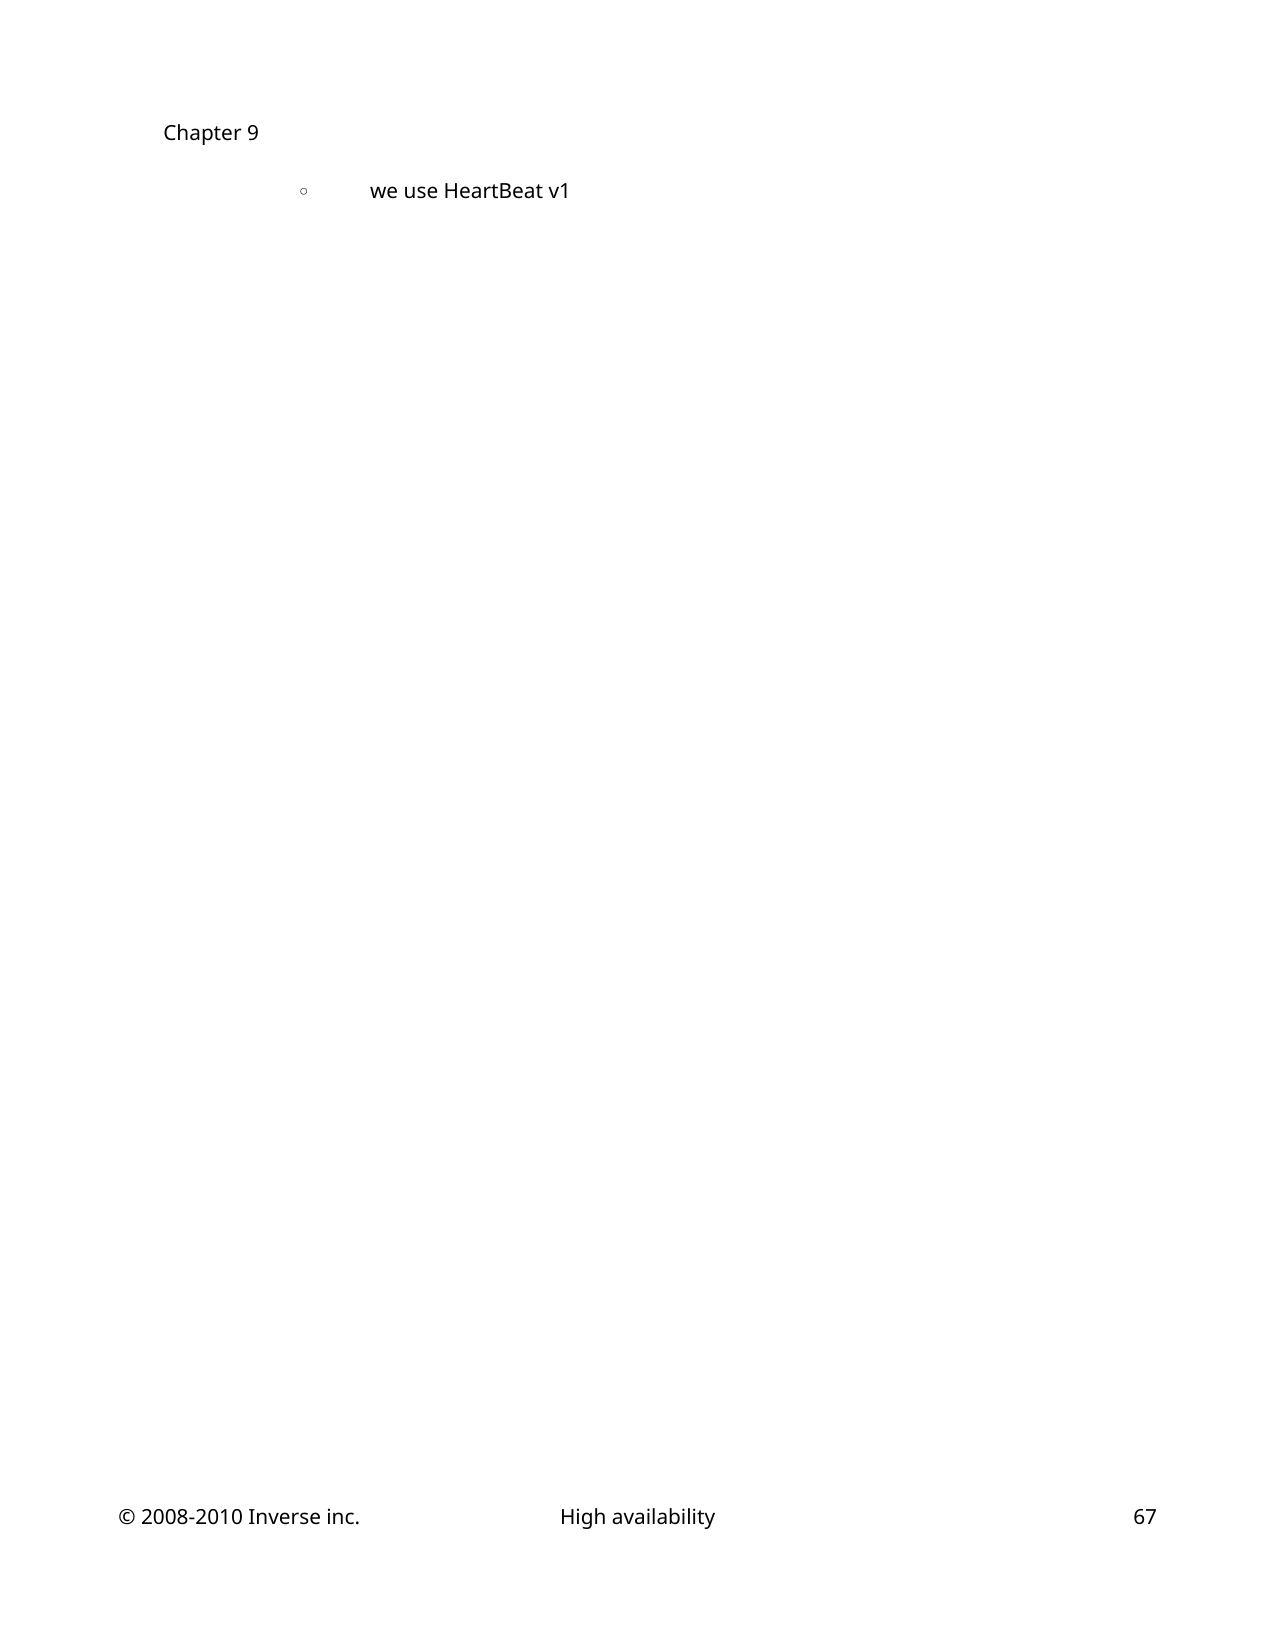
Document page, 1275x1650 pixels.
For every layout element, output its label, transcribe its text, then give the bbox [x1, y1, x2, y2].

list we use HeartBeat v1 [296, 176, 1157, 204]
